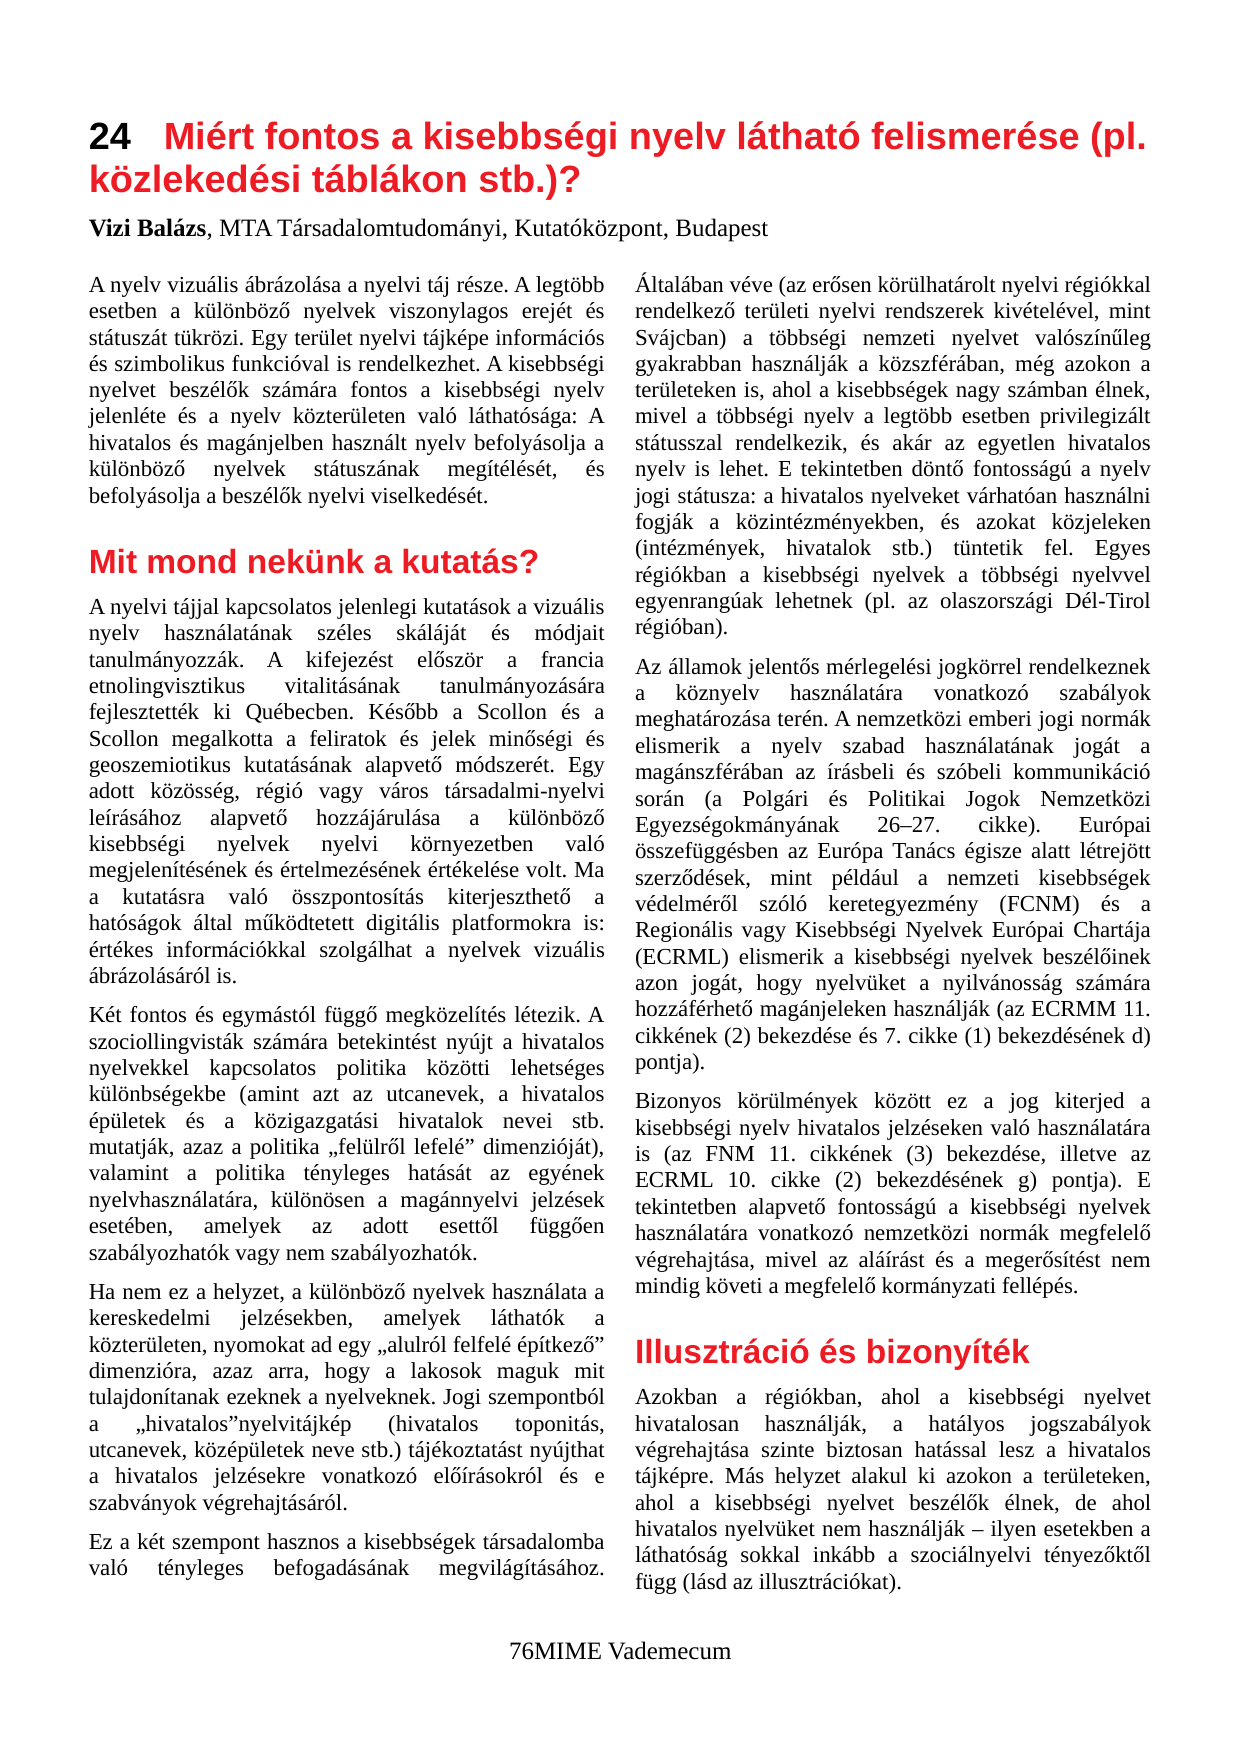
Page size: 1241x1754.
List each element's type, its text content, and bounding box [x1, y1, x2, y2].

text A nyelvi tájjal kapcsolatos jelenlegi kutatások a vizuális nyelv használatának széles skáláját és módjait tanulmányozzák. A kifejezést először a francia etnolingvisztikus vitalitásának tanulmányozására fejlesztették ki Québecben. Később a Scollon és a Scollon megalkotta a feliratok és jelek minőségi és geoszemiotikus kutatásának alapvető módszerét. Egy adott közösség, régió vagy város társadalmi-nyelvi leírásához alapvető hozzájárulása a különböző kisebbségi nyelvek nyelvi környezetben való megjelenítésének és értelmezésének értékelése volt. Ma a kutatásra való összpontosítás kiterjeszthető a hatóságok által működtetett digitális platformokra is: értékes információkkal szolgálhat a nyelvek vizuális ábrázolásáról is. [88, 593, 605, 988]
subtitle Mit mond nekünk a kutatás? [88, 542, 605, 581]
subtitle Illusztráció és bizonyíték [635, 1332, 1152, 1371]
text A nyelv vizuális ábrázolása a nyelvi táj része. A legtöbb esetben a különböző nyelvek viszonylagos erejét és státuszát tükrözi. Egy terület nyelvi tájképe információs és szimbolikus funkcióval is rendelkezhet. A kisebbségi nyelvet beszélők számára fontos a kisebbségi nyelv jelenléte és a nyelv közterületen való láthatósága: A hivatalos és magánjelben használt nyelv befolyásolja a különböző nyelvek státuszának megítélését, és befolyásolja a beszélők nyelvi viselkedését. [88, 271, 605, 508]
text Két fontos és egymástól függő megközelítés létezik. A szociollingvisták számára betekintést nyújt a hivatalos nyelvekkel kapcsolatos politika közötti lehetséges különbségekbe (amint azt az utcanevek, a hivatalos épületek és a közigazgatási hivatalok nevei stb. mutatják, azaz a politika „felülről lefelé” dimenzióját), valamint a politika tényleges hatását az egyének nyelvhasználatára, különösen a magánnyelvi jelzések esetében, amelyek az adott esettől függően szabályozhatók vagy nem szabályozhatók. [88, 1001, 605, 1265]
text Az államok jelentős mérlegelési jogkörrel rendelkeznek a köznyelv használatára vonatkozó szabályok meghatározása terén. A nemzetközi emberi jogi normák elismerik a nyelv szabad használatának jogát a magánszférában az írásbeli és szóbeli kommunikáció során (a Polgári és Politikai Jogok Nemzetközi Egyezségokmányának 26–27. cikke). Európai összefüggésben az Európa Tanács égisze alatt létrejött szerződések, mint például a nemzeti kisebbségek védelméről szóló keretegyezmény (FCNM) és a Regionális vagy Kisebbségi Nyelvek Európai Chartája (ECRML) elismerik a kisebbségi nyelvek beszélőinek azon jogát, hogy nyelvüket a nyilvánosság számára hozzáférhető magánjeleken használják (az ECRMM 11. cikkének (2) bekezdése és 7. cikke (1) bekezdésének d) pontja). [635, 653, 1152, 1074]
text Ez a két szempont hasznos a kisebbségek társadalomba való tényleges befogadásának megvilágításához. [88, 1528, 605, 1581]
text Ha nem ez a helyzet, a különböző nyelvek használata a kereskedelmi jelzésekben, amelyek láthatók a közterületen, nyomokat ad egy „alulról felfelé építkező” dimenzióra, azaz arra, hogy a lakosok maguk mit tulajdonítanak ezeknek a nyelveknek. Jogi szempontból a „hivatalos”nyelvitájkép (hivatalos toponitás, utcanevek, középületek neve stb.) tájékoztatást nyújthat a hivatalos jelzésekre vonatkozó előírásokról és e szabványok végrehajtásáról. [88, 1278, 605, 1515]
text Általában véve (az erősen körülhatárolt nyelvi régiókkal rendelkező területi nyelvi rendszerek kivételével, mint Svájcban) a többségi nemzeti nyelvet valószínűleg gyakrabban használják a közszférában, még azokon a területeken is, ahol a kisebbségek nagy számban élnek, mivel a többségi nyelv a legtöbb esetben privilegizált státusszal rendelkezik, és akár az egyetlen hivatalos nyelv is lehet. E tekintetben döntő fontosságú a nyelv jogi státusza: a hivatalos nyelveket várhatóan használni fogják a közintézményekben, és azokat közjeleken (intézmények, hivatalok stb.) tüntetik fel. Egyes régiókban a kisebbségi nyelvek a többségi nyelvvel egyenrangúak lehetnek (pl. az olaszországi Dél-Tirol régióban). [635, 271, 1152, 640]
subtitle Miért fontos a kisebbségi nyelv látható felismerése (pl. közlekedési táblákon stb.)? [88, 113, 1152, 201]
text Azokban a régiókban, ahol a kisebbségi nyelvet hivatalosan használják, a hatályos jogszabályok végrehajtása szinte biztosan hatással lesz a hivatalos tájképre. Más helyzet alakul ki azokon a területeken, ahol a kisebbségi nyelvet beszélők élnek, de ahol hivatalos nyelvüket nem használják – ilyen esetekben a láthatóság sokkal inkább a szociálnyelvi tényezőktől függ (lásd az illusztrációkat). [635, 1383, 1152, 1594]
text Vizi Balázs, MTA Társadalomtudományi, Kutatóközpont, Budapest [88, 213, 1152, 242]
text Bizonyos körülmények között ez a jog kiterjed a kisebbségi nyelv hivatalos jelzéseken való használatára is (az FNM 11. cikkének (3) bekezdése, illetve az ECRML 10. cikke (2) bekezdésének g) pontja). E tekintetben alapvető fontosságú a kisebbségi nyelvek használatára vonatkozó nemzetközi normák megfelelő végrehajtása, mivel az aláírást és a megerősítést nem mindig követi a megfelelő kormányzati fellépés. [635, 1087, 1152, 1298]
